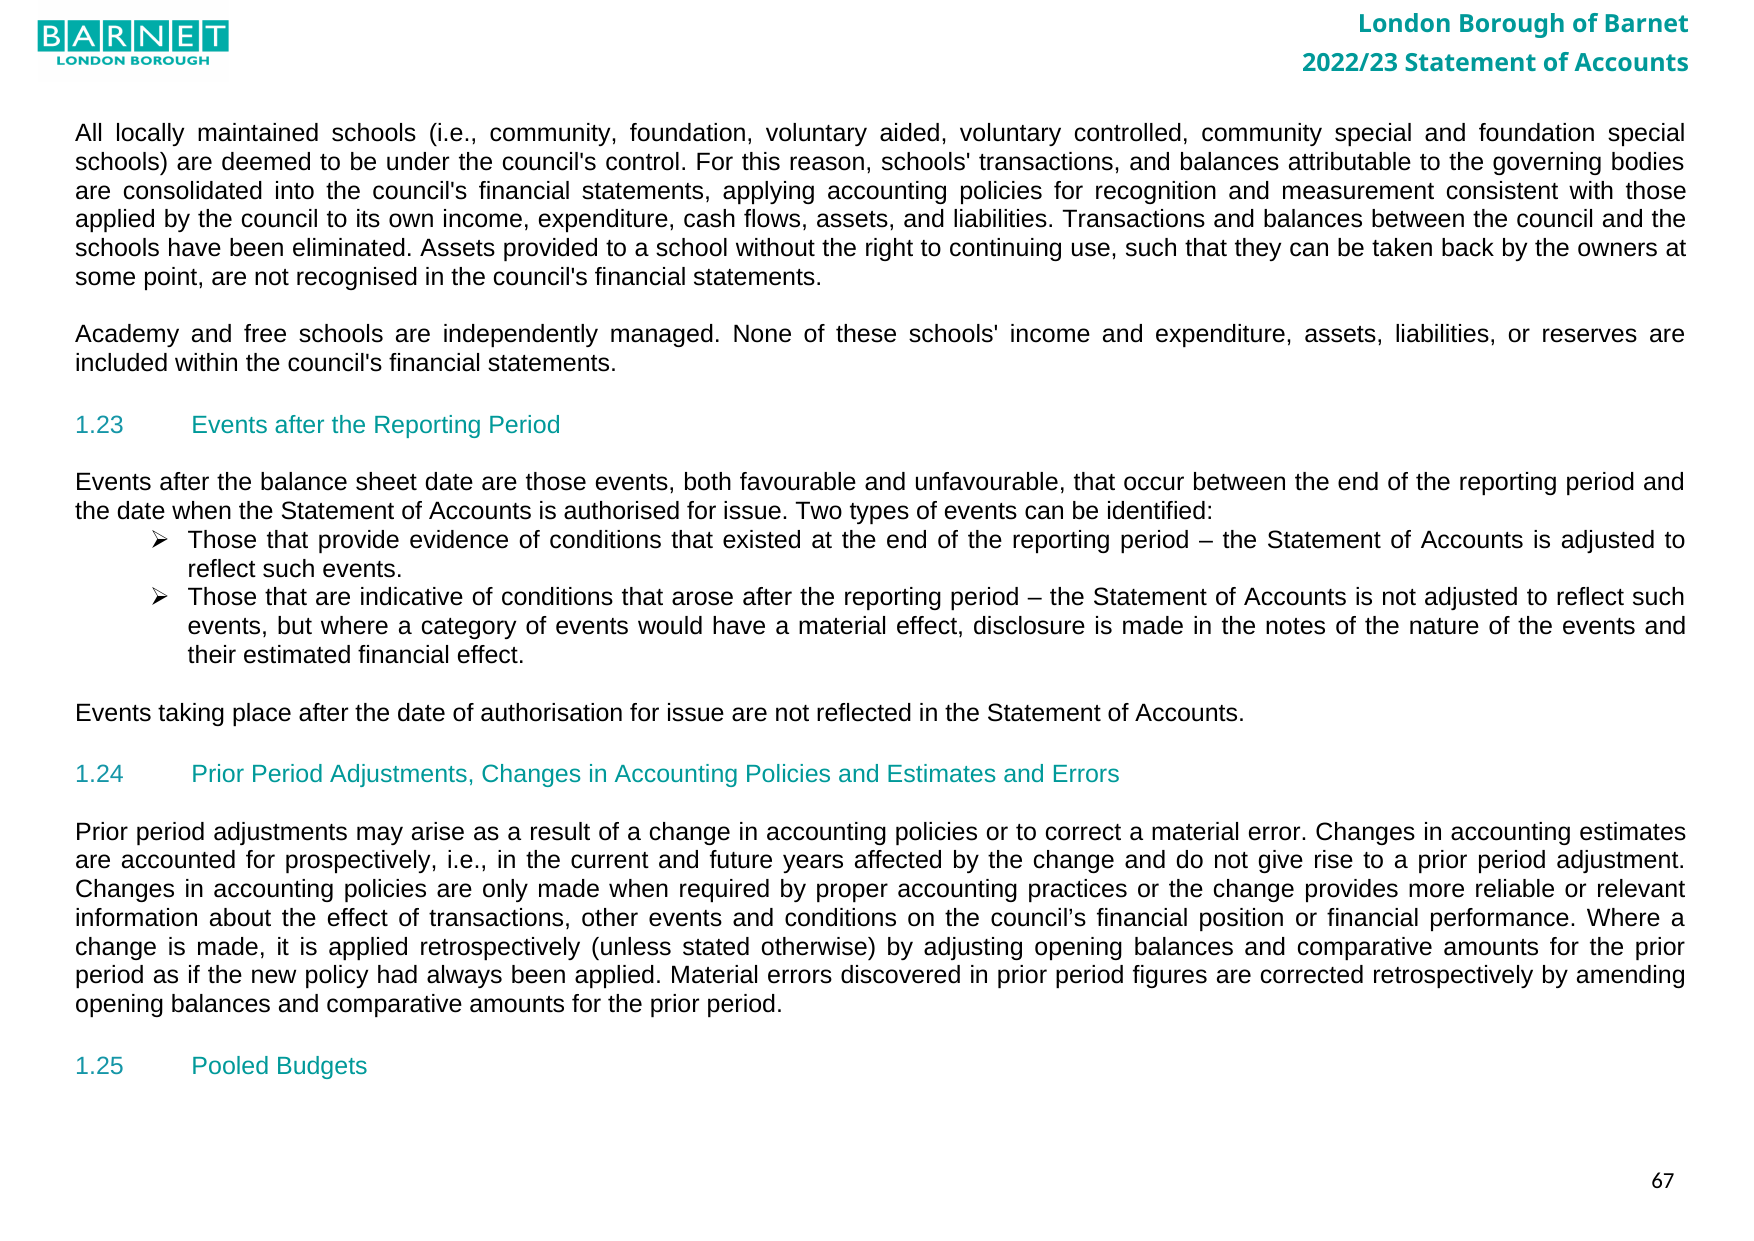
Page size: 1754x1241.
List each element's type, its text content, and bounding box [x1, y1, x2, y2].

text Events after the balance sheet date are those events, both favourable and unfavourable, that occur between the end of the reporting period and the date when the Statement of Accounts is authorised for issue. Two types of events can be identified: [75, 467, 1689, 525]
list Those that provide evidence of conditions that existed at the end of the reporting period – the Statement of Accounts is adjusted to reflect such events. [150, 525, 1689, 582]
text Academy and free schools are independently managed. None of these schools' income and expenditure, assets, liabilities, or reserves are included within the council's financial statements. [75, 319, 1689, 377]
subtitle Pooled Budgets [75, 1051, 1689, 1079]
subtitle Events after the Reporting Period [75, 410, 1689, 438]
list Those that are indicative of conditions that arose after the reporting period – the Statement of Accounts is not adjusted to reflect such events, but where a category of events would have a material effect, disclosure is made in the notes of the nature of the events and their estimated financial effect. [150, 582, 1689, 669]
text All locally maintained schools (i.e., community, foundation, voluntary aided, voluntary controlled, community special and foundation special schools) are deemed to be under the council's control. For this reason, schools' transactions, and balances attributable to the governing bodies are consolidated into the council's financial statements, applying accounting policies for recognition and measurement consistent with those applied by the council to its own income, expenditure, cash flows, assets, and liabilities. Transactions and balances between the council and the schools have been eliminated. Assets provided to a school without the right to continuing use, such that they can be taken back by the owners at some point, are not recognised in the council's financial statements. [75, 118, 1689, 291]
text Prior period adjustments may arise as a result of a change in accounting policies or to correct a material error. Changes in accounting estimates are accounted for prospectively, i.e., in the current and future years affected by the change and do not give rise to a prior period adjustment. Changes in accounting policies are only made when required by proper accounting practices or the change provides more reliable or relevant information about the effect of transactions, other events and conditions on the council’s financial position or financial performance. Where a change is made, it is applied retrospectively (unless stated otherwise) by adjusting opening balances and comparative amounts for the prior period as if the new policy had always been applied. Material errors discovered in prior period figures are corrected retrospectively by amending opening balances and comparative amounts for the prior period. [75, 817, 1689, 1018]
subtitle Prior Period Adjustments, Changes in Accounting Policies and Estimates and Errors [75, 759, 1689, 788]
text Events taking place after the date of authorisation for issue are not reflected in the Statement of Accounts. [75, 697, 1689, 726]
